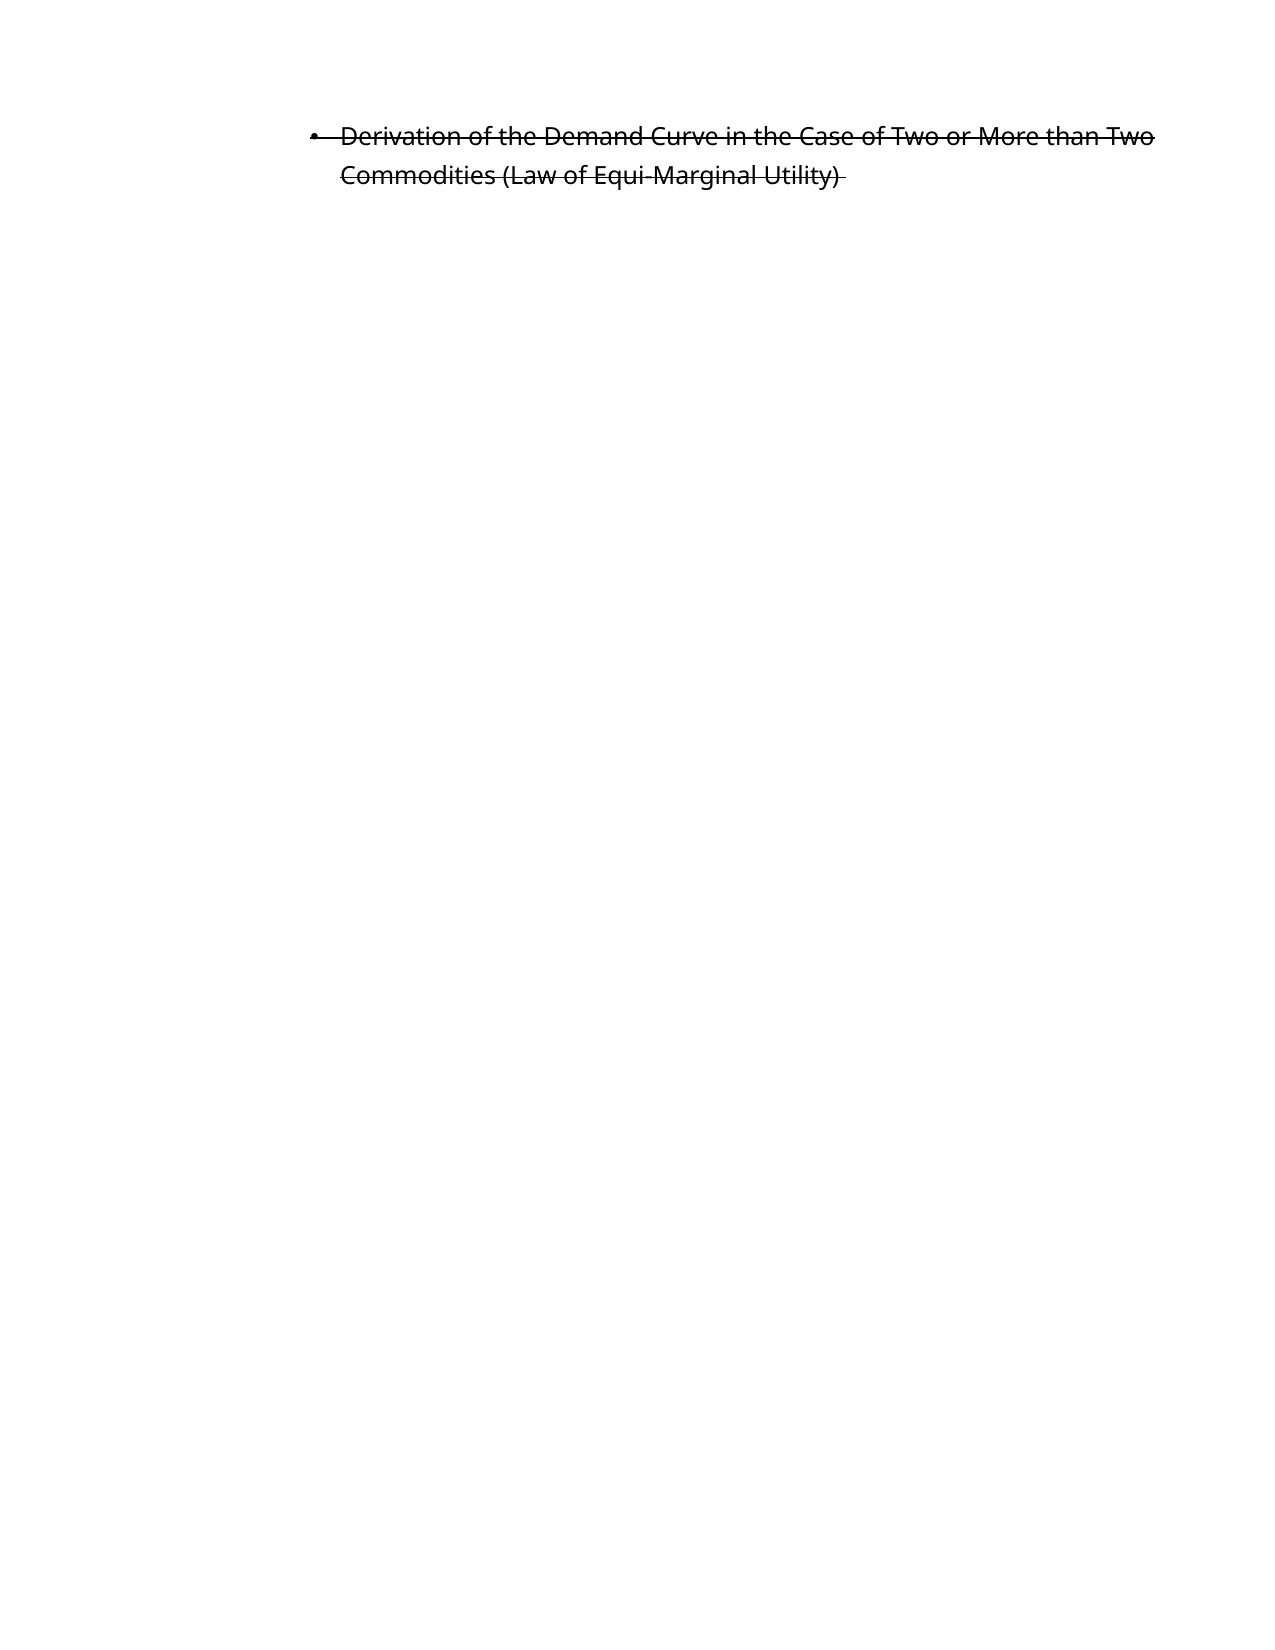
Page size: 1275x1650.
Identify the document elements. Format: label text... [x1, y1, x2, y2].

list Derivation of the Demand Curve in the Case of Two or More than Two Commodities (Law of Equi-Marginal Utility) [310, 118, 1157, 191]
